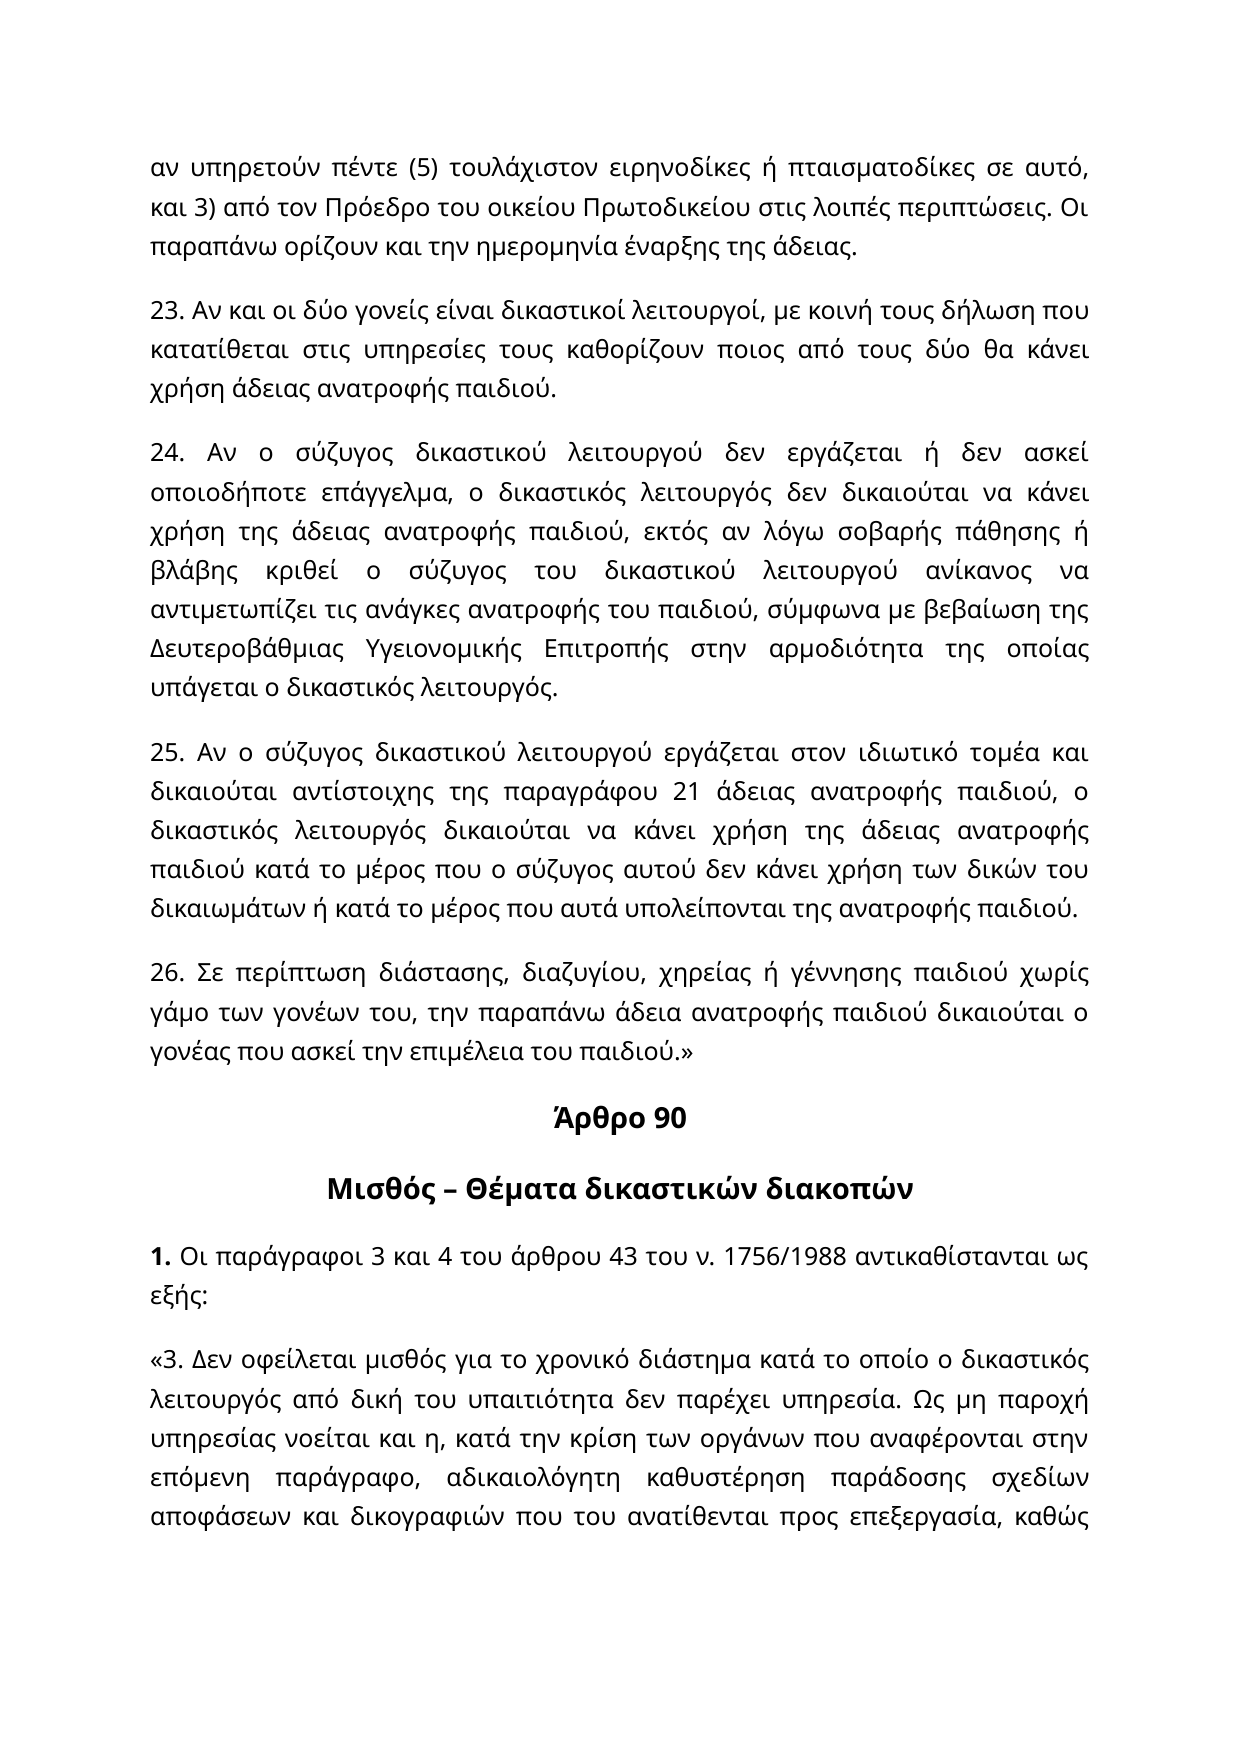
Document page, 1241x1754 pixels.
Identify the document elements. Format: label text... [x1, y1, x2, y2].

text αν υπηρετούν πέντε (5) τουλάχιστον ειρηνοδίκες ή πταισματοδίκες σε αυτό, και 3) από τον Πρόεδρο του οικείου Πρωτοδικείου στις λοιπές περιπτώσεις. Οι παραπάνω ορίζουν και την ημερομηνία έναρξης της άδειας. [150, 150, 1090, 262]
text 25. Αν ο σύζυγος δικαστικού λειτουργού εργάζεται στον ιδιωτικό τομέα και δικαιούται αντίστοιχης της παραγράφου 21 άδειας ανατροφής παιδιού, ο δικαστικός λειτουργός δικαιούται να κάνει χρήση της άδειας ανατροφής παιδιού κατά το μέρος που ο σύζυγος αυτού δεν κάνει χρήση των δικών του δικαιωμάτων ή κατά το μέρος που αυτά υπολείπονται της ανατροφής παιδιού. [150, 734, 1090, 925]
subtitle Μισθός – Θέματα δικαστικών διακοπών [150, 1168, 1090, 1208]
text 24. Αν o σύζυγος δικαστικού λειτουργού δεν εργάζεται ή δεν ασκεί οποιοδήποτε επάγγελμα, ο δικαστικός λειτουργός δεν δικαιούται να κάνει χρήση της άδειας ανατροφής παιδιού, εκτός αν λόγω σοβαρής πάθησης ή βλάβης κριθεί ο σύζυγος του δικαστικού λειτουργού ανίκανος να αντιμετωπίζει τις ανάγκες ανατροφής του παιδιού, σύμφωνα με βεβαίωση της Δευτεροβάθμιας Υγειονομικής Επιτροπής στην αρμοδιότητα της οποίας υπάγεται ο δικαστικός λειτουργός. [150, 435, 1090, 704]
text 1. Οι παράγραφοι 3 και 4 του άρθρου 43 του ν. 1756/1988 αντικαθίστανται ως εξής: [150, 1239, 1090, 1312]
text 23. Αν και οι δύο γονείς είναι δικαστικοί λειτουργοί, με κοινή τους δήλωση που κατατίθεται στις υπηρεσίες τους καθορίζουν ποιος από τους δύο θα κάνει χρήση άδειας ανατροφής παιδιού. [150, 292, 1090, 405]
text «3. Δεν οφείλεται μισθός για το χρονικό διάστημα κατά το οποίο ο δικαστικός λειτουργός από δική του υπαιτιότητα δεν παρέχει υπηρεσία. Ως μη παροχή υπηρεσίας νοείται και η, κατά την κρίση των οργάνων που αναφέρονται στην επόμενη παράγραφο, αδικαιολόγητη καθυστέρηση παράδοσης σχεδίων αποφάσεων και δικογραφιών που του ανατίθενται προς επεξεργασία, καθώς [150, 1342, 1090, 1533]
text 26. Σε περίπτωση διάστασης, διαζυγίου, χηρείας ή γέννησης παιδιού χωρίς γάμο των γονέων του, την παραπάνω άδεια ανατροφής παιδιού δικαιούται ο γονέας που ασκεί την επιμέλεια του παιδιού.» [150, 955, 1090, 1067]
subtitle Άρθρο 90 [150, 1097, 1090, 1137]
